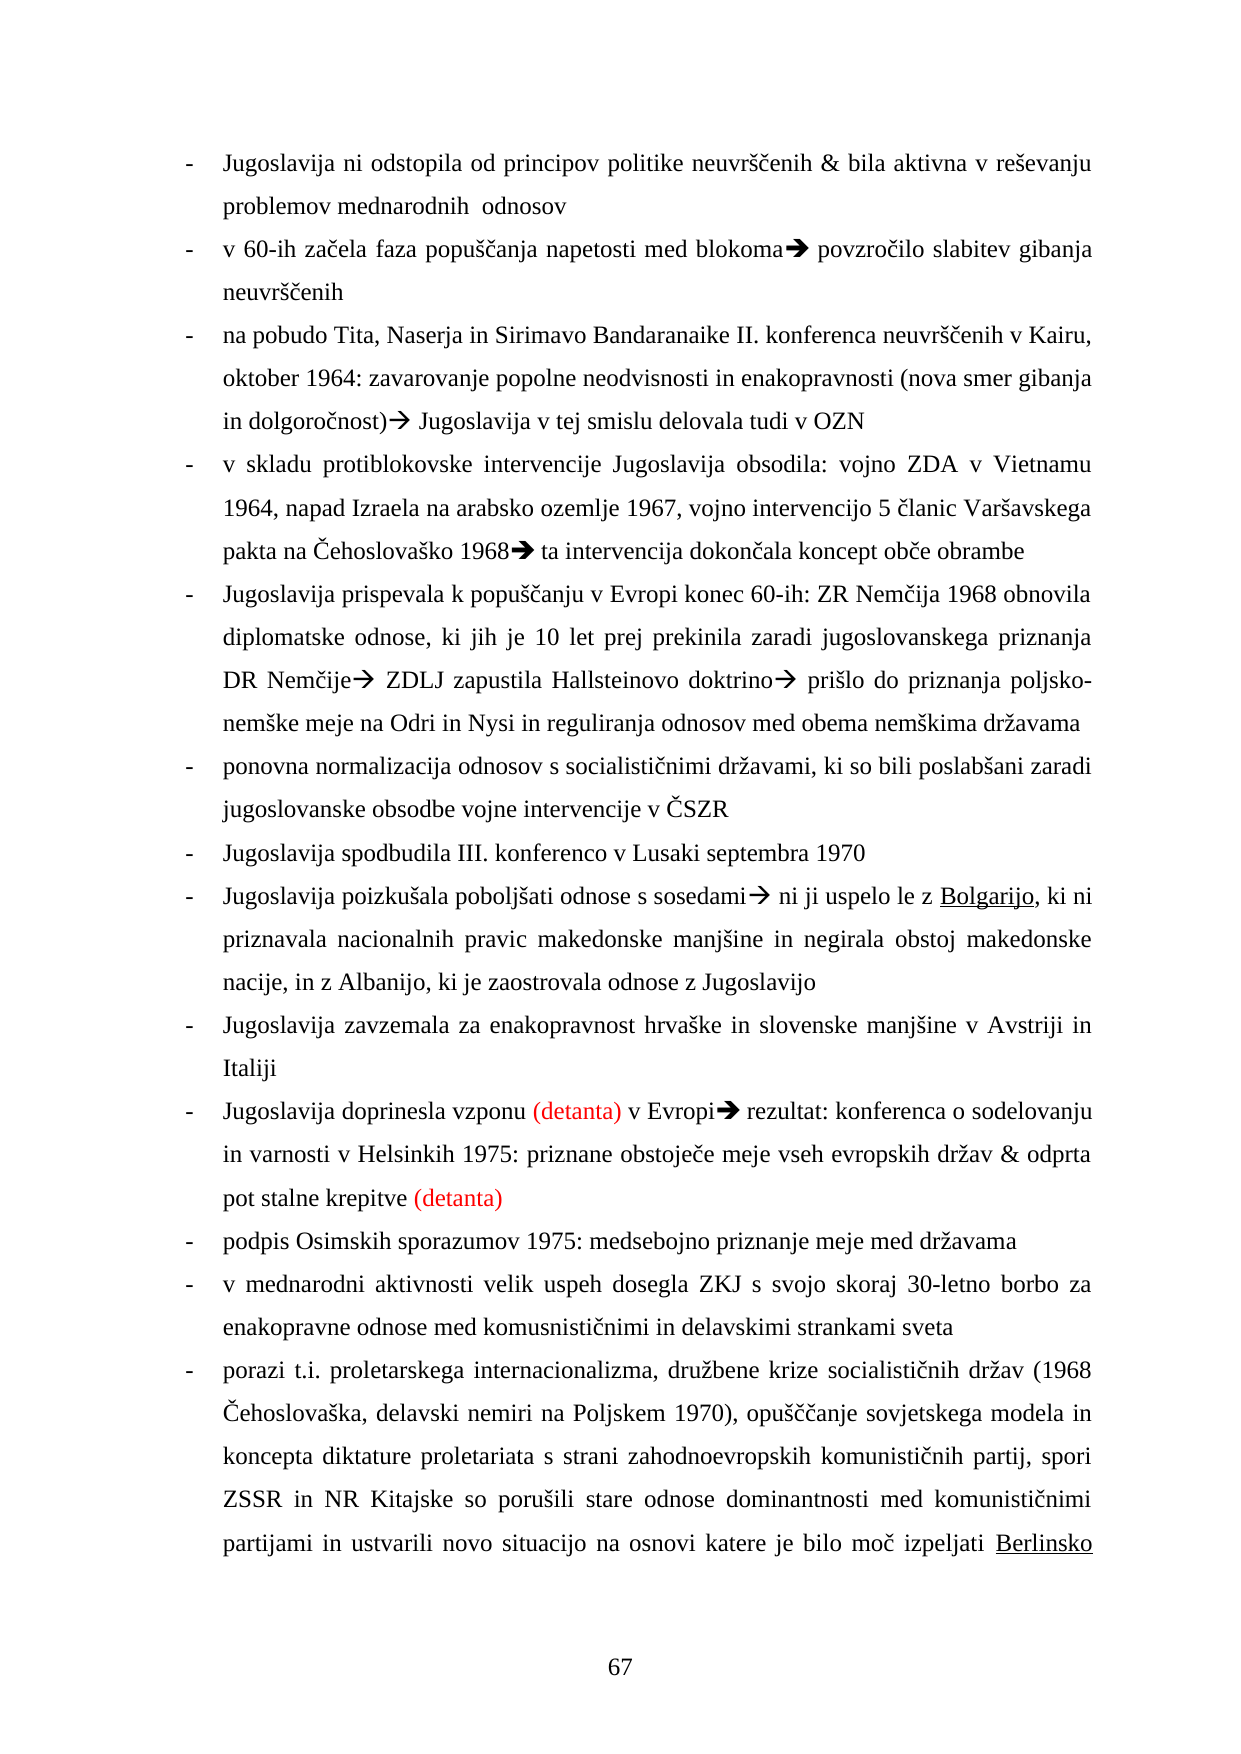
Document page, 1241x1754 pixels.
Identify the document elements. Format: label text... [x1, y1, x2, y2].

list podpis Osimskih sporazumov 1975: medsebojno priznanje meje med državama [185, 1226, 1092, 1254]
list v 60-ih začela faza popuščanja napetosti med blokoma povzročilo slabitev gibanja neuvrščenih [185, 234, 1092, 306]
list porazi t.i. proletarskega internacionalizma, družbene krize socialističnih držav (1968 Čehoslovaška, delavski nemiri na Poljskem 1970), opušččanje sovjetskega modela in koncepta diktature proletariata s strani zahodnoevropskih komunističnih partij, spori ZSSR in NR Kitajske so porušili stare odnose dominantnosti med komunističnimi partijami in ustvarili novo situacijo na osnovi katere je bilo moč izpeljati Berlinsko [185, 1355, 1092, 1556]
list Jugoslavija ni odstopila od principov politike neuvrščenih & bila aktivna v reševanju problemov mednarodnih odnosov [185, 148, 1092, 219]
list v skladu protiblokovske intervencije Jugoslavija obsodila: vojno ZDA v Vietnamu 1964, napad Izraela na arabsko ozemlje 1967, vojno intervencijo 5 članic Varšavskega pakta na Čehoslovaško 1968 ta intervencija dokončala koncept obče obrambe [185, 449, 1092, 564]
list Jugoslavija doprinesla vzponu (detanta) v Evropi rezultat: konferenca o sodelovanju in varnosti v Helsinkih 1975: priznane obstoječe meje vseh evropskih držav & odprta pot stalne krepitve (detanta) [185, 1096, 1092, 1211]
list Jugoslavija prispevala k popuščanju v Evropi konec 60-ih: ZR Nemčija 1968 obnovila diplomatske odnose, ki jih je 10 let prej prekinila zaradi jugoslovanskega priznanja DR Nemčije ZDLJ zapustila Hallsteinovo doktrino prišlo do priznanja poljsko- nemške meje na Odri in Nysi in reguliranja odnosov med obema nemškima državama [185, 579, 1092, 737]
list Jugoslavija poizkušala poboljšati odnose s sosedami ni ji uspelo le z Bolgarijo, ki ni priznavala nacionalnih pravic makedonske manjšine in negirala obstoj makedonske nacije, in z Albanijo, ki je zaostrovala odnose z Jugoslavijo [185, 881, 1092, 996]
list v mednarodni aktivnosti velik uspeh dosegla ZKJ s svojo skoraj 30-letno borbo za enakopravne odnose med komusnističnimi in delavskimi strankami sveta [185, 1269, 1092, 1341]
list na pobudo Tita, Naserja in Sirimavo Bandaranaike II. konferenca neuvrščenih v Kairu, oktober 1964: zavarovanje popolne neodvisnosti in enakopravnosti (nova smer gibanja in dolgoročnost) Jugoslavija v tej smislu delovala tudi v OZN [185, 320, 1092, 435]
list Jugoslavija zavzemala za enakopravnost hrvaške in slovenske manjšine v Avstriji in Italiji [185, 1010, 1092, 1082]
list Jugoslavija spodbudila III. konferenco v Lusaki septembra 1970 [185, 838, 1092, 866]
list ponovna normalizacija odnosov s socialističnimi državami, ki so bili poslabšani zaradi jugoslovanske obsodbe vojne intervencije v ČSZR [185, 751, 1092, 823]
